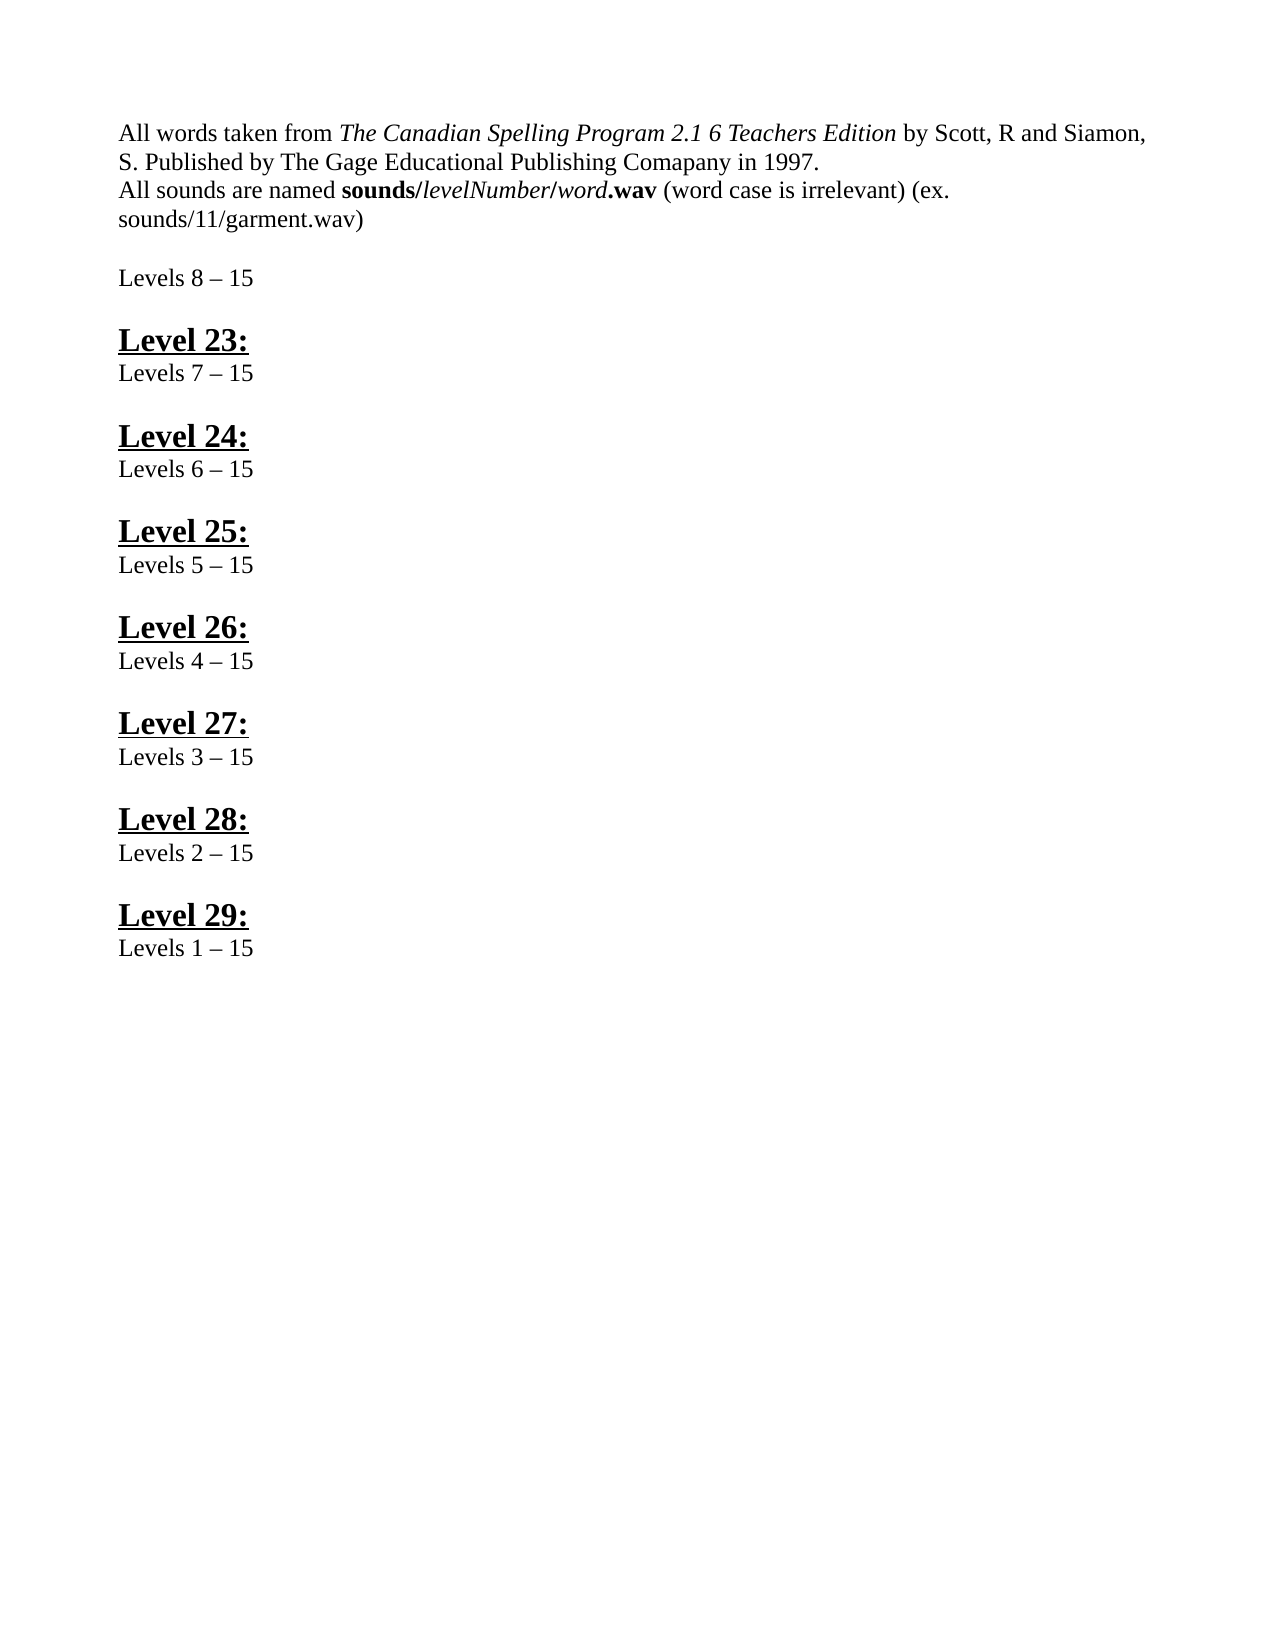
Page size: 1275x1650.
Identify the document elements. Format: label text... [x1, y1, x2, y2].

text Levels 1 – 15 [118, 933, 326, 962]
text Levels 8 – 15 [118, 263, 326, 291]
text Levels 4 – 15 [118, 646, 326, 675]
text Levels 2 – 15 [118, 838, 326, 866]
text Levels 5 – 15 [118, 550, 326, 579]
text Level 24: [118, 416, 326, 454]
text Level 29: [118, 895, 326, 933]
text Levels 6 – 15 [118, 454, 326, 483]
text Levels 3 – 15 [118, 742, 326, 771]
text Level 28: [118, 799, 326, 838]
text Level 26: [118, 608, 326, 646]
text Level 23: [118, 320, 326, 358]
text Level 25: [118, 512, 326, 550]
text Level 27: [118, 703, 326, 742]
text Levels 7 – 15 [118, 358, 326, 387]
